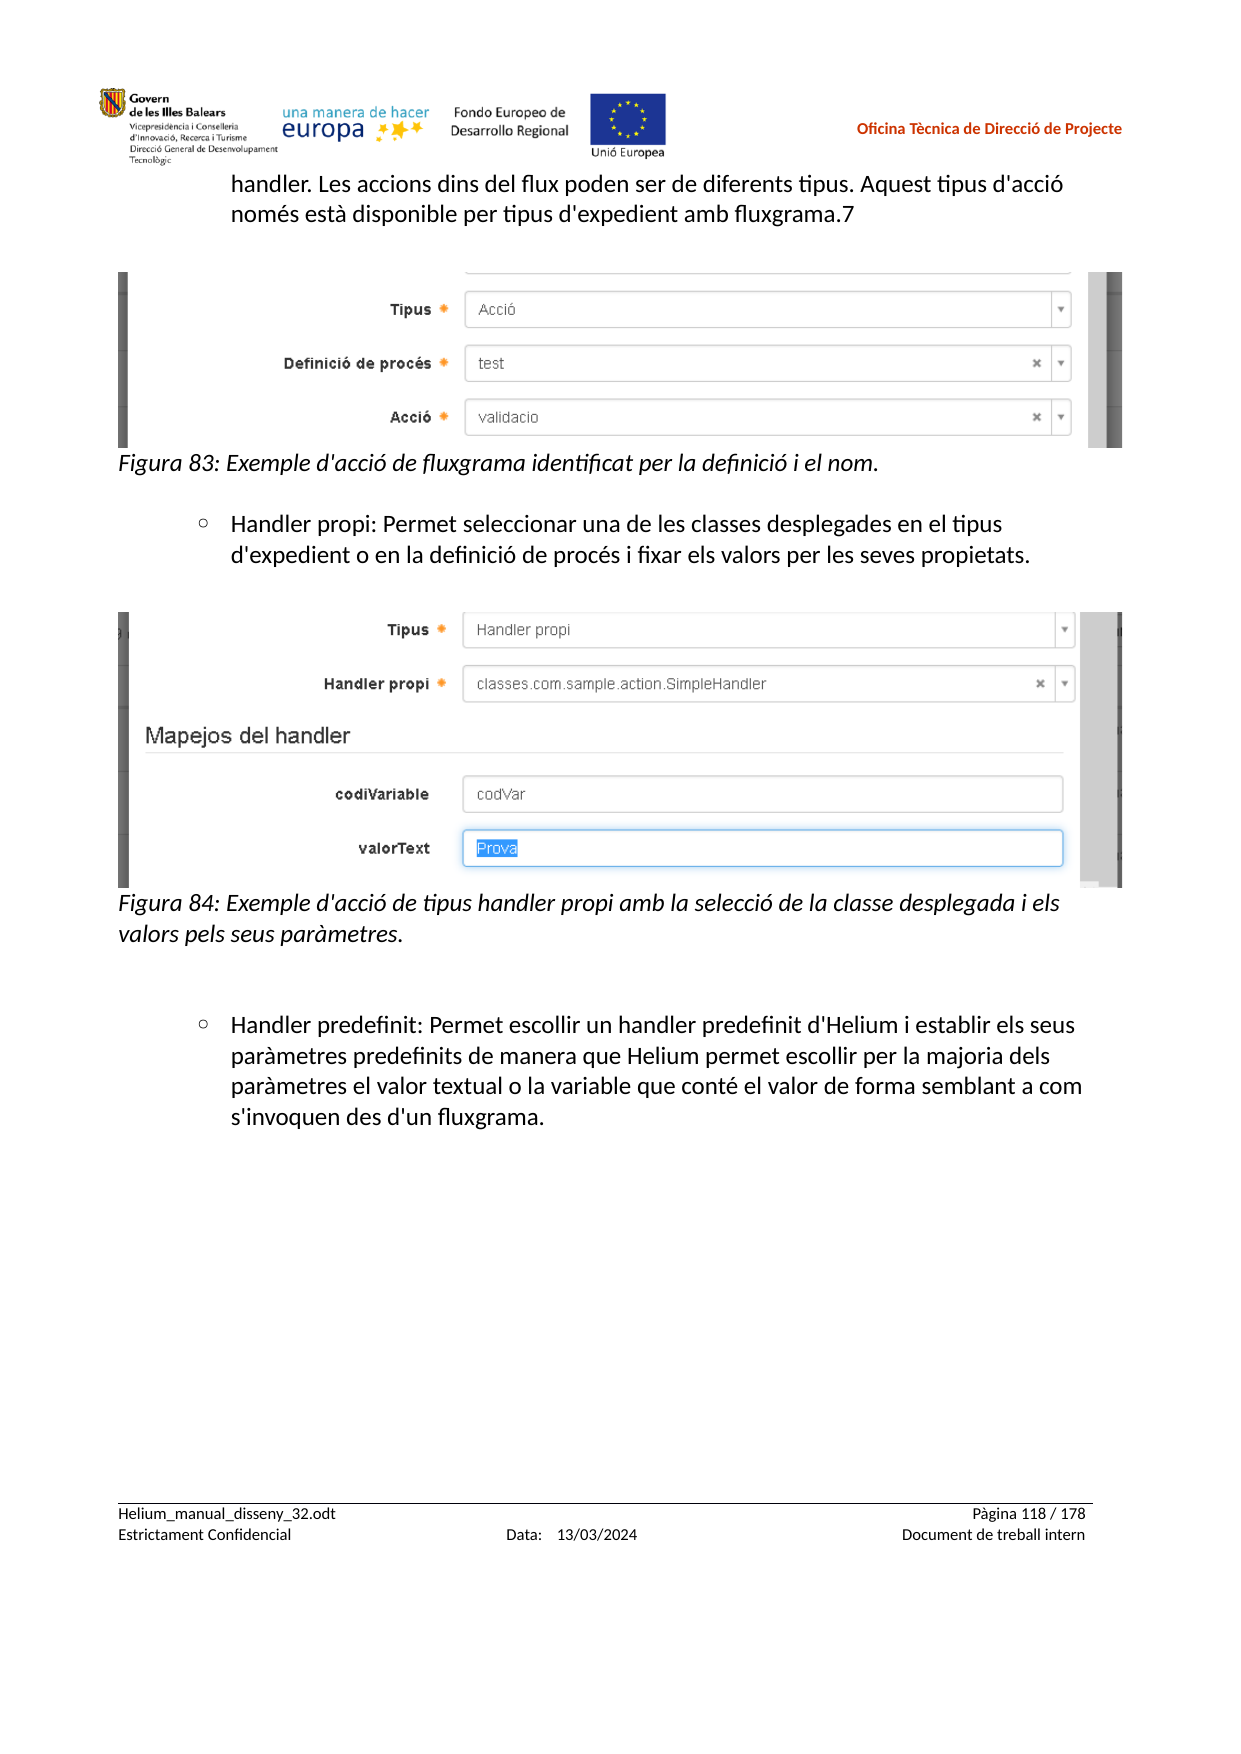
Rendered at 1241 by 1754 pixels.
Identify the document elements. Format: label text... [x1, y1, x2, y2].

list handler. Les accions dins del flux poden ser de diferents tipus. Aquest tipus d'acció només està disponible per tipus d'expedient amb fluxgrama.7 [193, 168, 1122, 229]
list Handler predefinit: Permet escollir un handler predefinit d'Helium i establir els seus paràmetres predefinits de manera que Helium permet escollir per la majoria dels paràmetres el valor textual o la variable que conté el valor de forma semblant a com s'invoquen des d'un fluxgrama. [193, 1009, 1122, 1131]
picture [118, 272, 1123, 448]
text Figura 83: Exemple d'acció de fluxgrama identificat per la definició i el nom. [118, 448, 1122, 478]
text Figura 84: Exemple d'acció de tipus handler propi amb la selecció de la classe desplegada i els valors pels seus paràmetres. [118, 888, 1122, 948]
list Handler propi: Permet seleccionar una de les classes desplegades en el tipus d'expedient o en la definició de procés i fixar els valors per les seves propietats. [193, 508, 1122, 569]
picture [118, 612, 1123, 888]
picture [99, 87, 668, 166]
